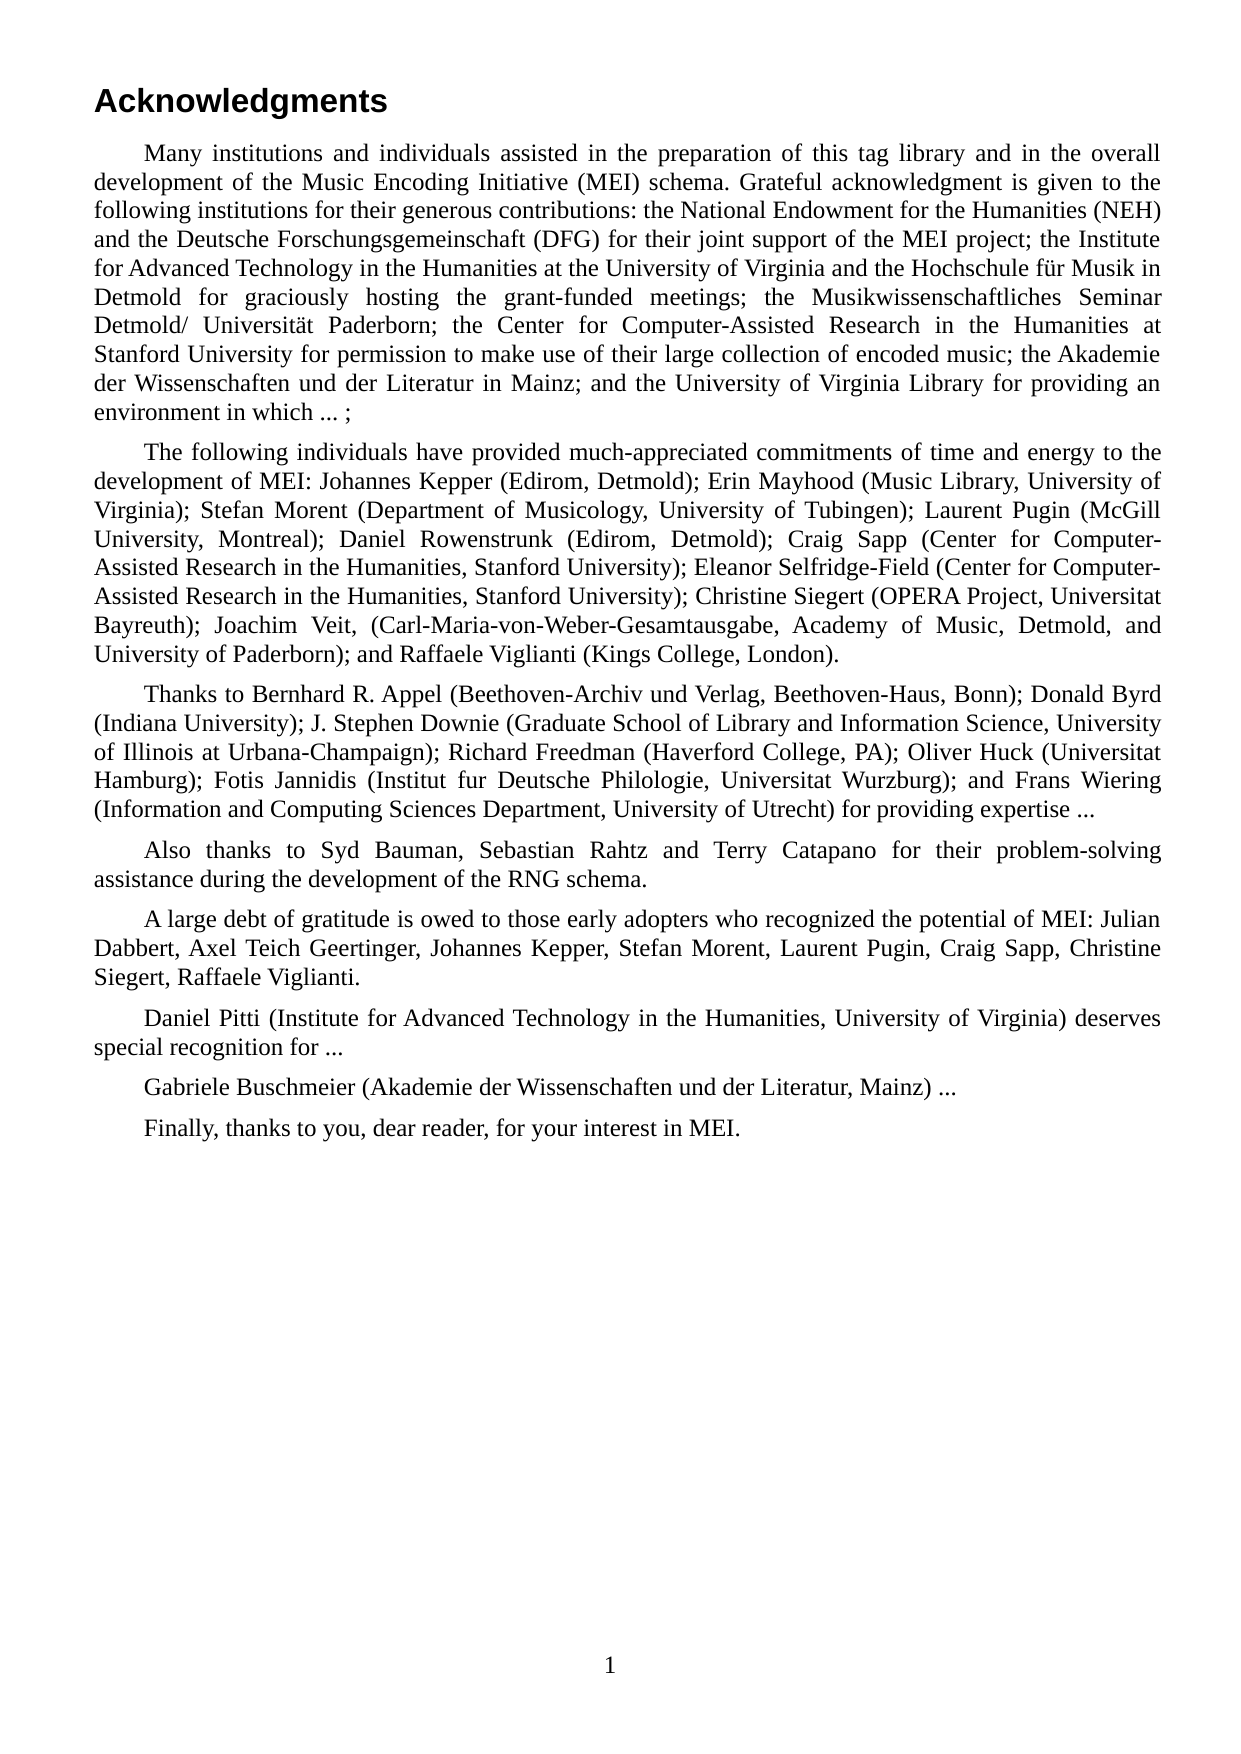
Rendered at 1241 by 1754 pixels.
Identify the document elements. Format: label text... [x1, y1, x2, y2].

text Thanks to Bernhard R. Appel (Beethoven-Archiv und Verlag, Beethoven-Haus, Bonn); Donald Byrd (Indiana University); J. Stephen Downie (Graduate School of Library and Information Science, University of Illinois at Urbana-Champaign); Richard Freedman (Haverford College, PA); Oliver Huck (Universitat Hamburg); Fotis Jannidis (Institut fur Deutsche Philologie, Universitat Wurzburg); and Frans Wiering (Information and Computing Sciences Department, University of Utrecht) for providing expertise ... [94, 679, 1162, 823]
text The following individuals have provided much-appreciated commitments of time and energy to the development of MEI: Johannes Kepper (Edirom, Detmold); Erin Mayhood (Music Library, University of Virginia); Stefan Morent (Department of Musicology, University of Tubingen); Laurent Pugin (McGill University, Montreal); Daniel Rowenstrunk (Edirom, Detmold); Craig Sapp (Center for Computer-Assisted Research in the Humanities, Stanford University); Eleanor Selfridge-Field (Center for Computer-Assisted Research in the Humanities, Stanford University); Christine Siegert (OPERA Project, Universitat Bayreuth); Joachim Veit, (Carl-Maria-von-Weber-Gesamtausgabe, Academy of Music, Detmold, and University of Paderborn); and Raffaele Viglianti (Kings College, London). [94, 437, 1162, 667]
text Also thanks to Syd Bauman, Sebastian Rahtz and Terry Catapano for their problem-solving assistance during the development of the RNG schema. [94, 835, 1162, 893]
text Finally, thanks to you, dear reader, for your interest in MEI. [94, 1113, 1162, 1142]
subtitle Acknowledgments [94, 81, 1162, 120]
text Many institutions and individuals assisted in the preparation of this tag library and in the overall development of the Music Encoding Initiative (MEI) schema. Grateful acknowledgment is given to the following institutions for their generous contributions: the National Endowment for the Humanities (NEH) and the Deutsche Forschungsgemeinschaft (DFG) for their joint support of the MEI project; the Institute for Advanced Technology in the Humanities at the University of Virginia and the Hochschule für Musik in Detmold for graciously hosting the grant-funded meetings; the Musikwissenschaftliches Seminar Detmold/ Universität Paderborn; the Center for Computer-Assisted Research in the Humanities at Stanford University for permission to make use of their large collection of encoded music; the Akademie der Wissenschaften und der Literatur in Mainz; and the University of Virginia Library for providing an environment in which ... ; [94, 138, 1162, 425]
text Gabriele Buschmeier (Akademie der Wissenschaften und der Literatur, Mainz) ... [94, 1072, 1162, 1101]
text A large debt of gratitude is owed to those early adopters who recognized the potential of MEI: Julian Dabbert, Axel Teich Geertinger, Johannes Kepper, Stefan Morent, Laurent Pugin, Craig Sapp, Christine Siegert, Raffaele Viglianti. [94, 904, 1162, 991]
text Daniel Pitti (Institute for Advanced Technology in the Humanities, University of Virginia) deserves special recognition for ... [94, 1003, 1162, 1060]
